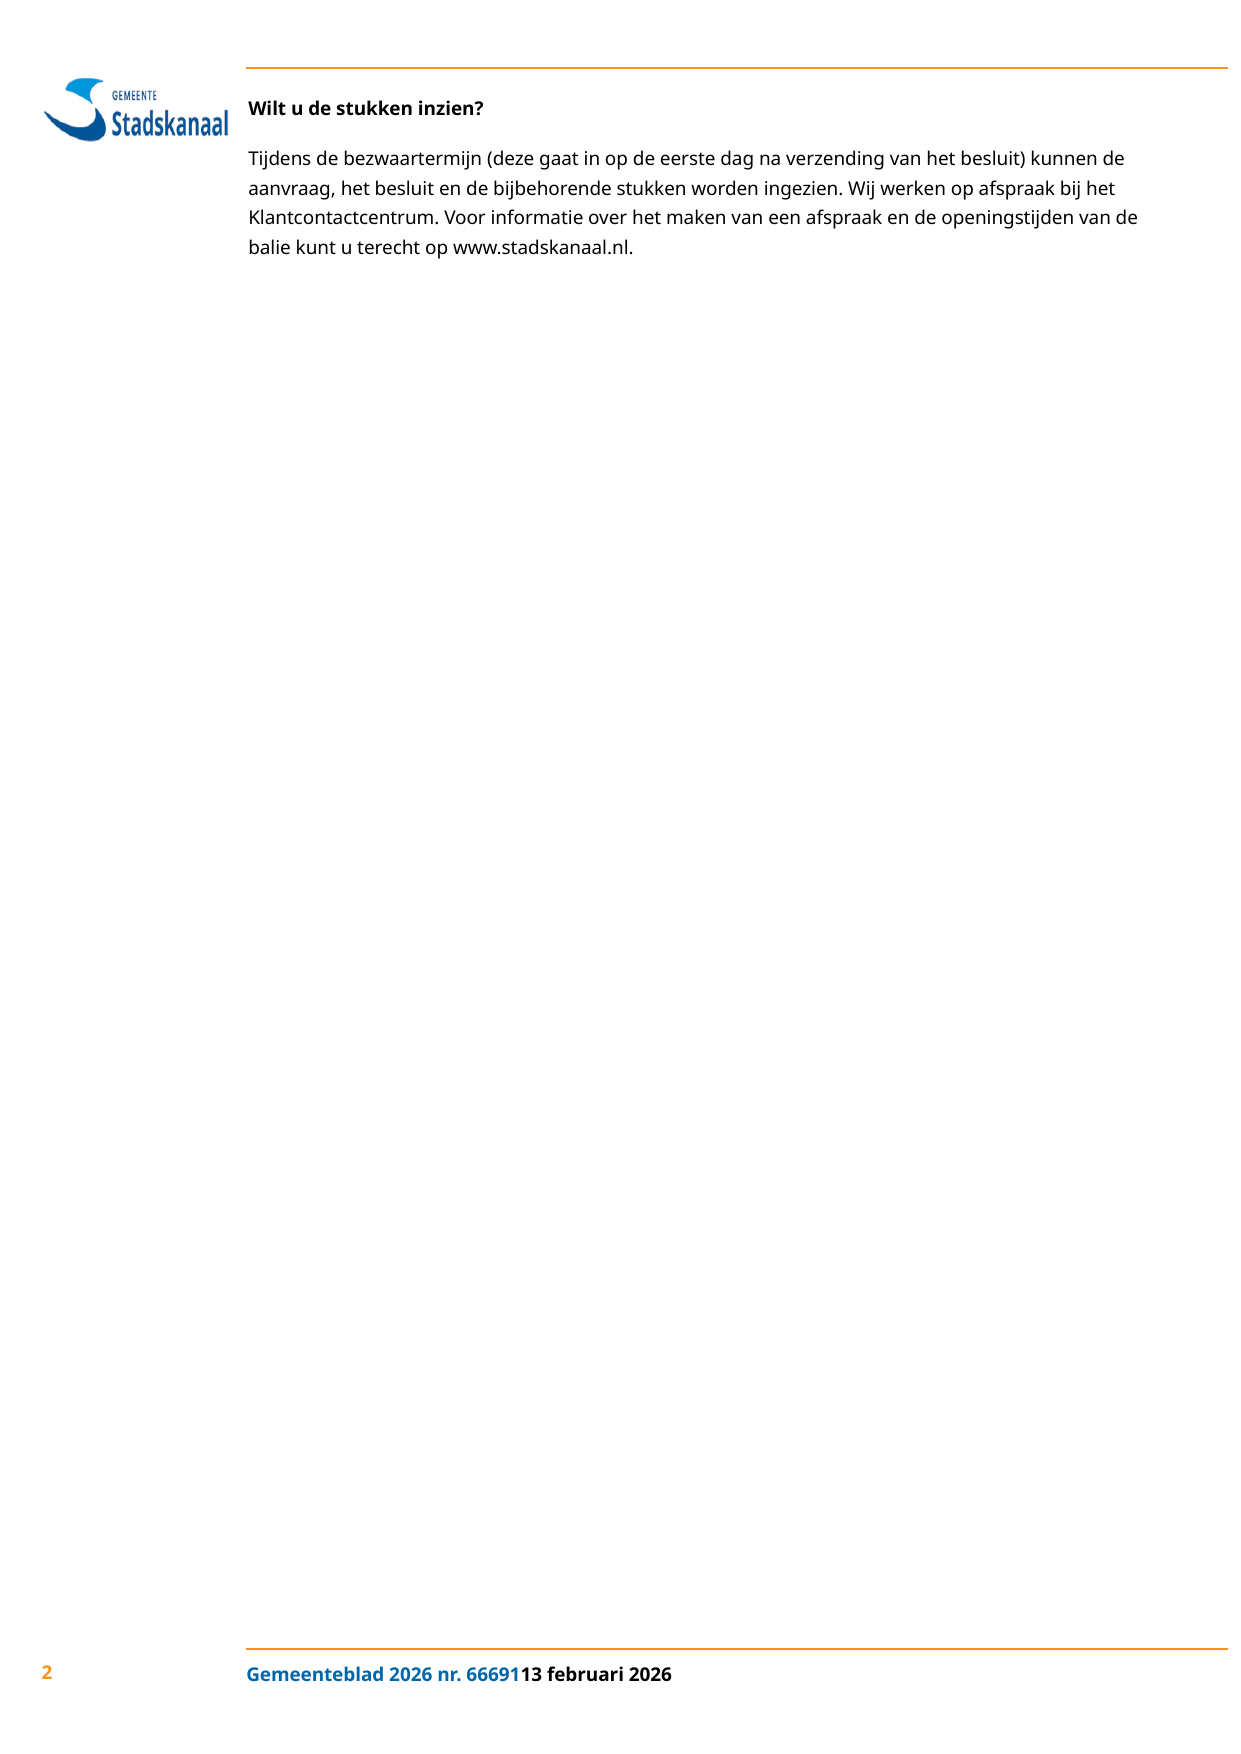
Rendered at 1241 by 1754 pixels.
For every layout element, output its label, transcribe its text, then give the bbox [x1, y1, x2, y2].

text Wilt u de stukken inzien? [248, 95, 1152, 121]
picture [41, 47, 231, 172]
text Tijdens de bezwaartermijn (deze gaat in op de eerste dag na verzending van het besluit) kunnen de aanvraag, het besluit en de bijbehorende stukken worden ingezien. Wij werken op afspraak bij het Klantcontactcentrum. Voor informatie over het maken van een afspraak en de openingstijden van de balie kunt u terecht op www.stadskanaal.nl. [248, 145, 1152, 260]
